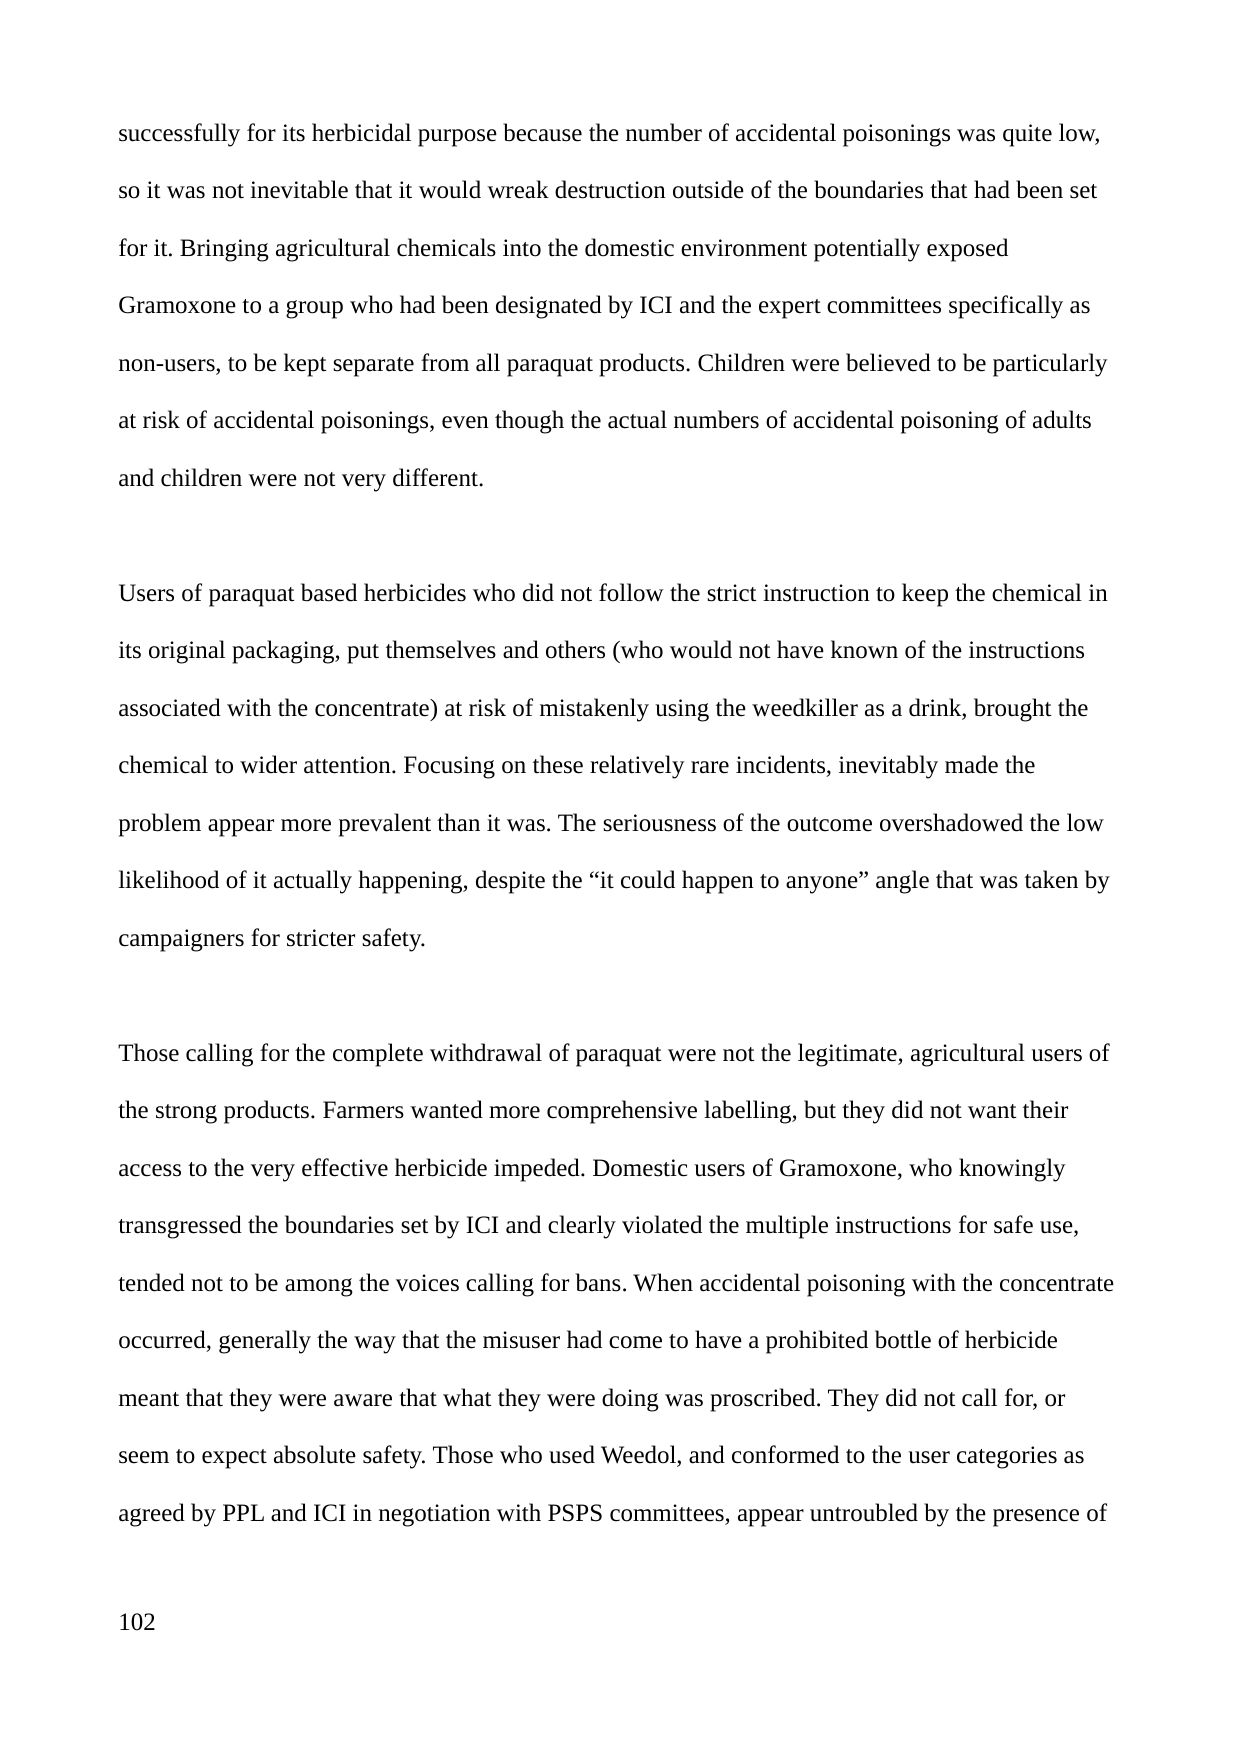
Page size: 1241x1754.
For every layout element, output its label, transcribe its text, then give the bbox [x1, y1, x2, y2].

text Those calling for the complete withdrawal of paraquat were not the legitimate, agricultural users of the strong products. Farmers wanted more comprehensive labelling, but they did not want their access to the very effective herbicide impeded. Domestic users of Gramoxone, who knowingly transgressed the boundaries set by ICI and clearly violated the multiple instructions for safe use, tended not to be among the voices calling for bans. When accidental poisoning with the concentrate occurred, generally the way that the misuser had come to have a prohibited bottle of herbicide meant that they were aware that what they were doing was proscribed. They did not call for, or seem to expect absolute safety. Those who used Weedol, and conformed to the user categories as agreed by PPL and ICI in negotiation with PSPS committees, appear untroubled by the presence of [118, 1038, 1122, 1527]
text successfully for its herbicidal purpose because the number of accidental poisonings was quite low, so it was not inevitable that it would wreak destruction outside of the boundaries that had been set for it. Bringing agricultural chemicals into the domestic environment potentially exposed Gramoxone to a group who had been designated by ICI and the expert committees specifically as non-users, to be kept separate from all paraquat products. Children were believed to be particularly at risk of accidental poisonings, even though the actual numbers of accidental poisoning of adults and children were not very different. [118, 118, 1122, 492]
text Users of paraquat based herbicides who did not follow the strict instruction to keep the chemical in its original packaging, put themselves and others (who would not have known of the instructions associated with the concentrate) at risk of mistakenly using the weedkiller as a drink, brought the chemical to wider attention. Focusing on these relatively rare incidents, inevitably made the problem appear more prevalent than it was. The seriousness of the outcome overshadowed the low likelihood of it actually happening, despite the “it could happen to anyone” angle that was taken by campaigners for stricter safety. [118, 578, 1122, 952]
